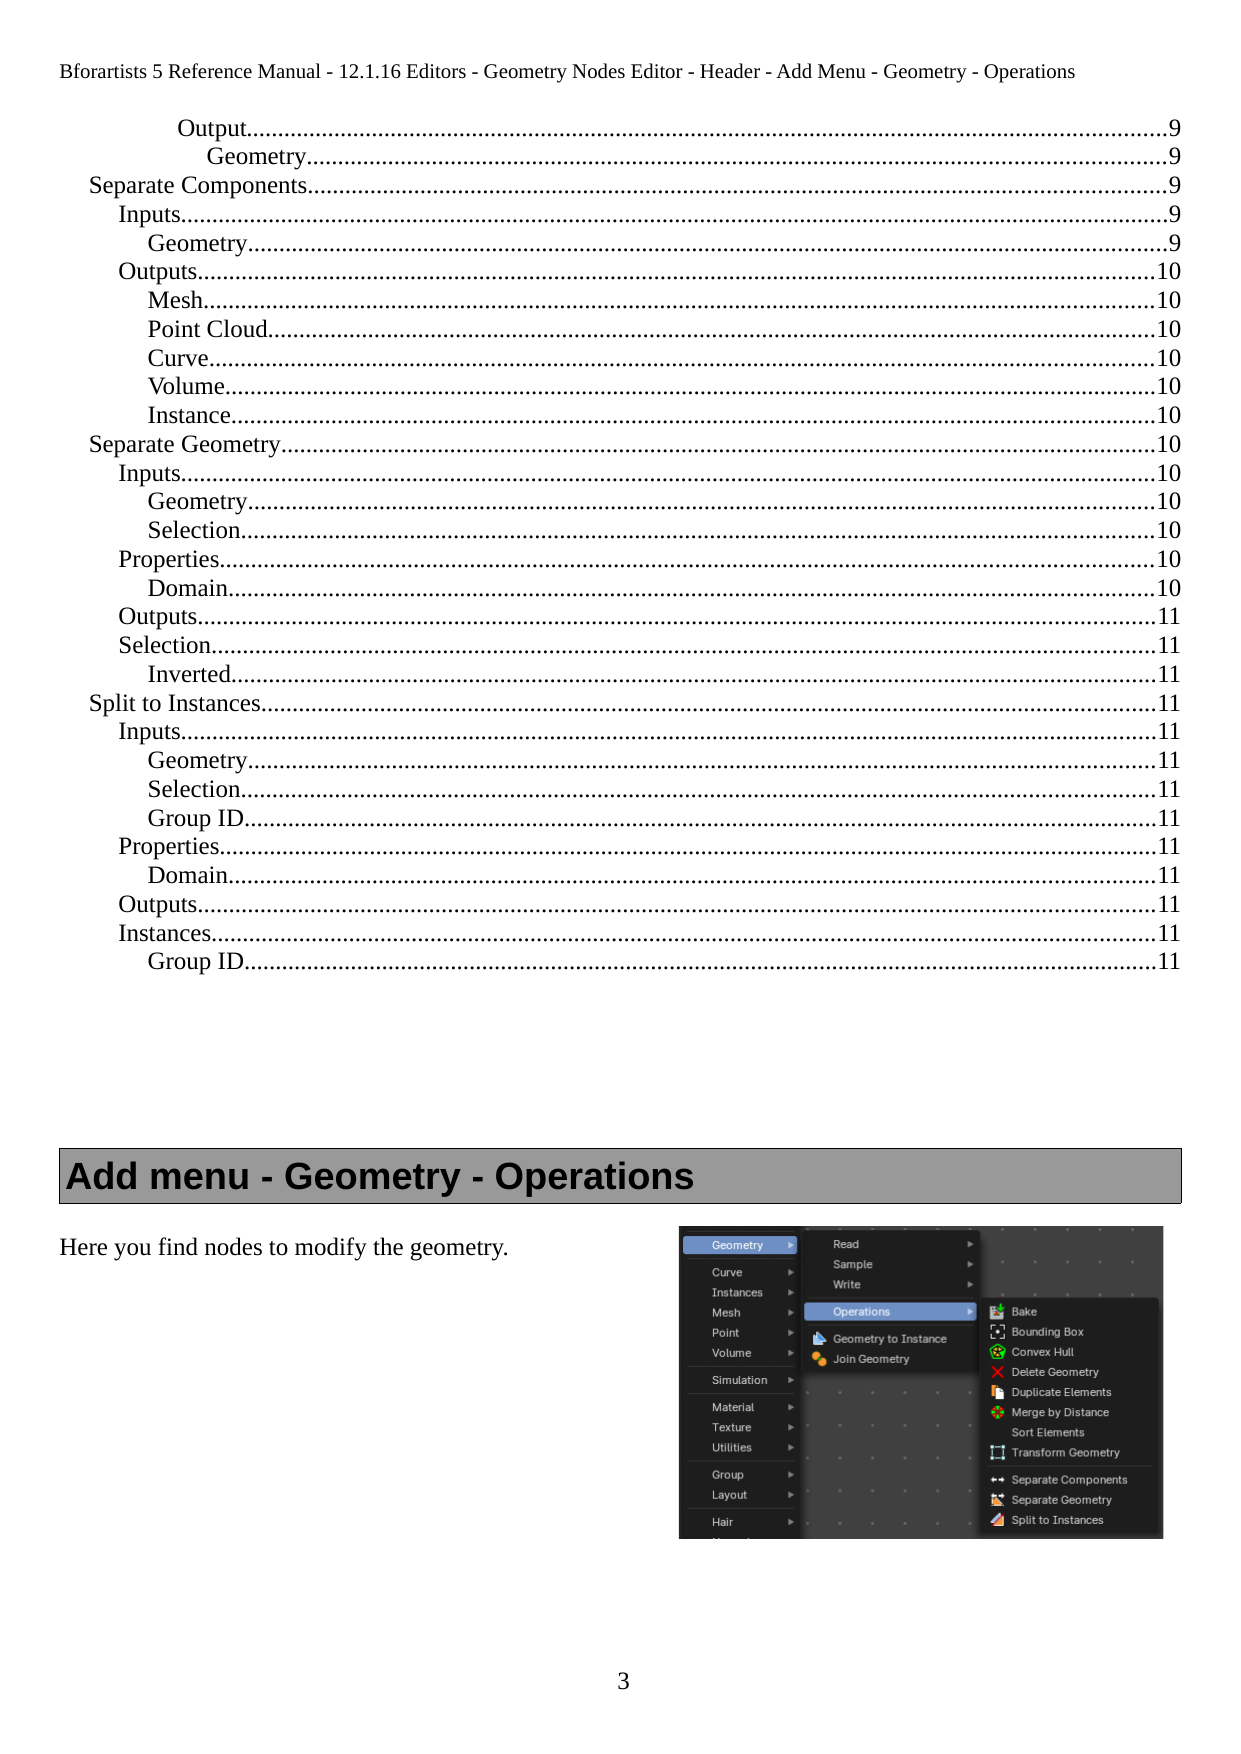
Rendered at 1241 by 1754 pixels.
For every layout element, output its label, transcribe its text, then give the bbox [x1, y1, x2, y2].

text Domain 10 [147, 573, 1181, 601]
text Group ID 11 [147, 803, 1181, 831]
text Inverted 11 [147, 659, 1181, 688]
text Inputs 10 [118, 458, 1181, 486]
text Split to Instances 11 [88, 688, 1181, 716]
text Selection 11 [118, 630, 1181, 659]
text Mesh 10 [147, 285, 1181, 314]
text Geometry 9 [206, 141, 1181, 170]
text Outputs 10 [118, 256, 1181, 285]
table_header Add menu - Geometry - Operations [60, 1149, 1181, 1203]
text Selection 11 [147, 774, 1181, 803]
text Instance 10 [147, 400, 1181, 429]
text Properties 11 [118, 831, 1181, 860]
text Curve 10 [147, 343, 1181, 371]
text Output 9 [177, 113, 1181, 141]
text Geometry 10 [147, 486, 1181, 515]
text Selection 10 [147, 515, 1181, 544]
text Properties 10 [118, 544, 1181, 573]
picture [678, 1226, 1164, 1539]
text Separate Components 9 [88, 170, 1181, 199]
text Separate Geometry 10 [88, 429, 1181, 458]
text Point Cloud 10 [147, 314, 1181, 343]
text Inputs 9 [118, 199, 1181, 228]
text Volume 10 [147, 371, 1181, 400]
text Geometry 11 [147, 745, 1181, 774]
text Geometry 9 [147, 228, 1181, 256]
text Outputs 11 [118, 601, 1181, 630]
text Here you find nodes to modify the geometry. [59, 1232, 678, 1260]
text Inputs 11 [118, 716, 1181, 745]
text Outputs 11 [118, 889, 1181, 918]
text Group ID 11 [147, 946, 1181, 975]
text Instances 11 [118, 918, 1181, 946]
text Domain 11 [147, 860, 1181, 889]
